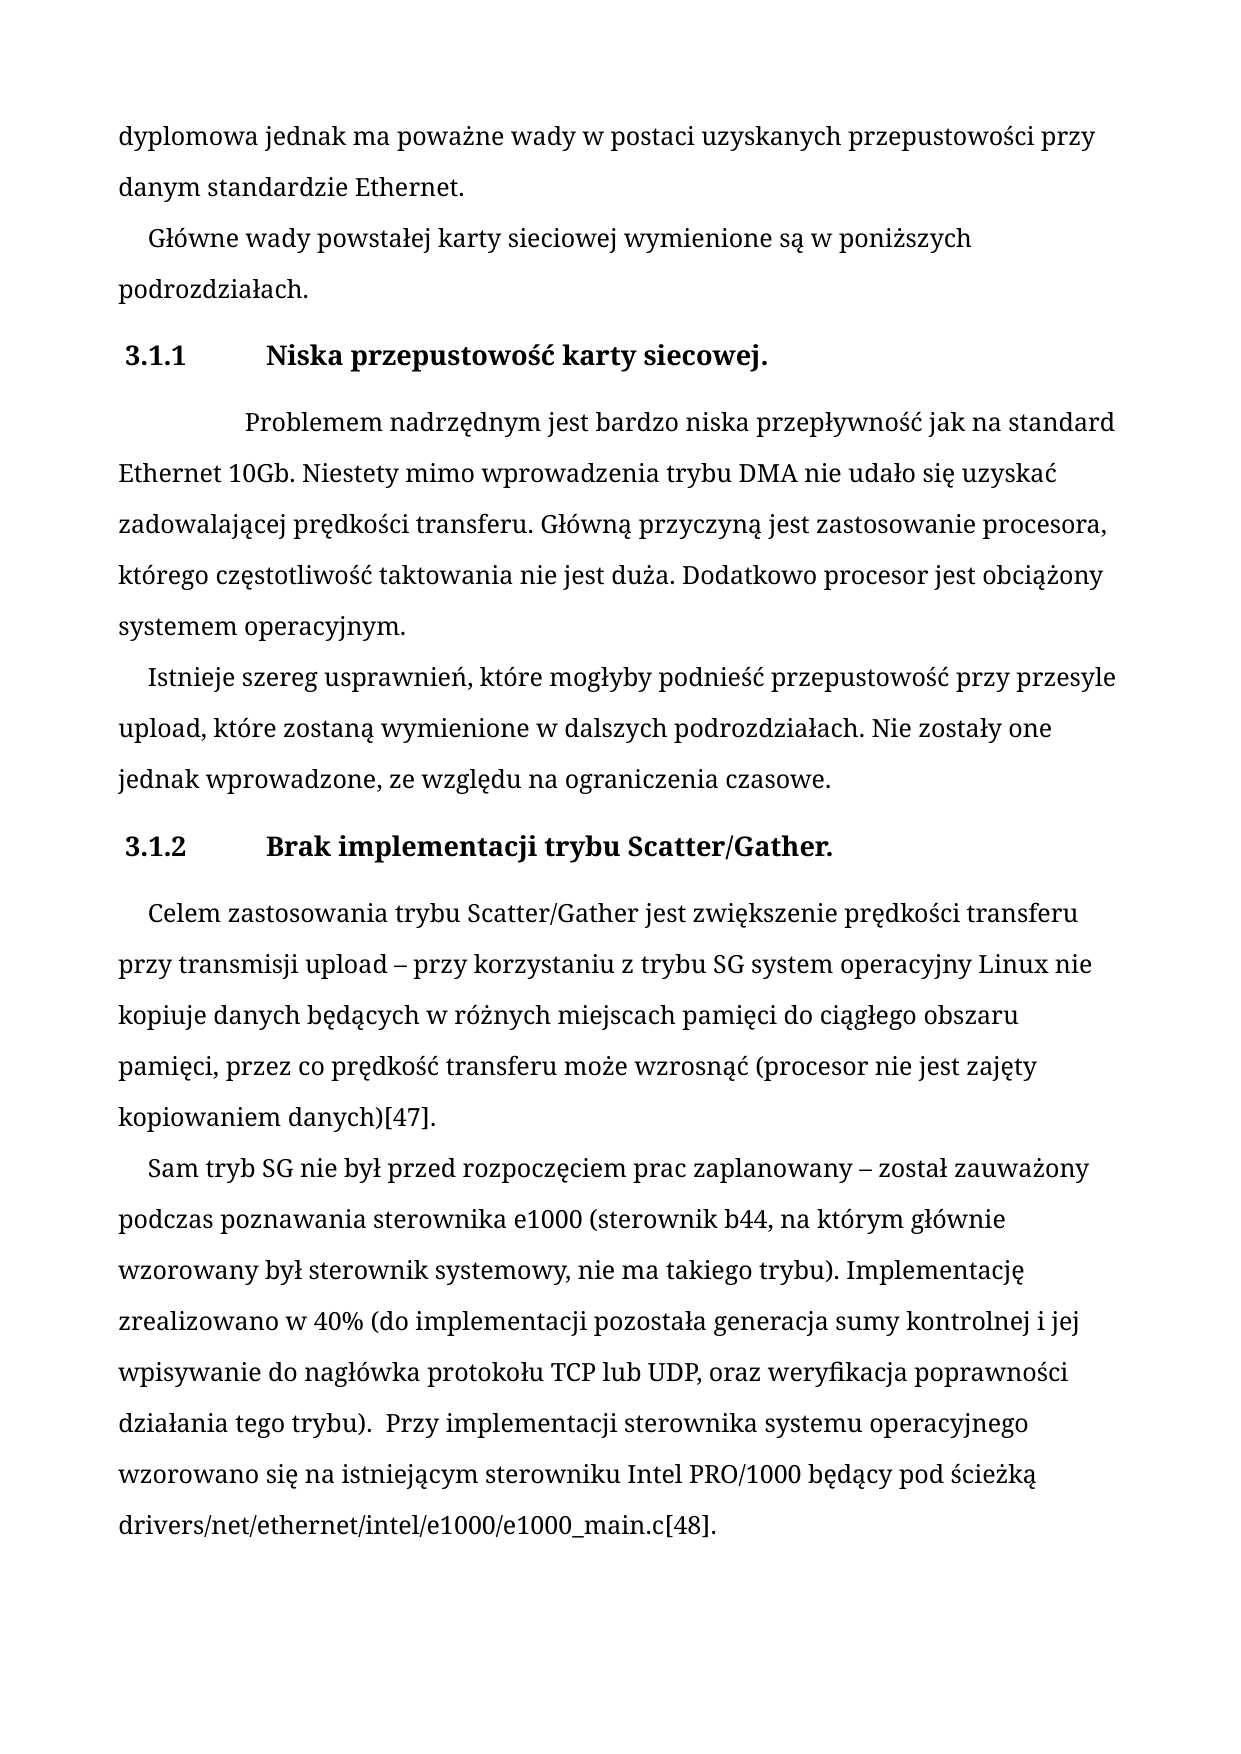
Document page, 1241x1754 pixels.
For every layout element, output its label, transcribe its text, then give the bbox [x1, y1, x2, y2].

text Problemem nadrzędnym jest bardzo niska przepływność jak na standard Ethernet 10Gb. Niestety mimo wprowadzenia trybu DMA nie udało się uzyskać zadowalającej prędkości transferu. Główną przyczyną jest zastosowanie procesora, którego częstotliwość taktowania nie jest duża. Dodatkowo procesor jest obciążony systemem operacyjnym. [118, 405, 1122, 643]
text dyplomowa jednak ma poważne wady w postaci uzyskanych przepustowości przy danym standardzie Ethernet. [118, 118, 1122, 203]
text Główne wady powstałej karty sieciowej wymienione są w poniższych podrozdziałach. [118, 220, 1122, 305]
text Istnieje szereg usprawnień, które mogłyby podnieść przepustowość przy przesyle upload, które zostaną wymienione w dalszych podrozdziałach. Nie zostały one jednak wprowadzone, ze względu na ograniczenia czasowe. [118, 660, 1122, 796]
subtitle Niska przepustowość karty siecowej. [118, 337, 1122, 374]
text Sam tryb SG nie był przed rozpoczęciem prac zaplanowany – został zauważony podczas poznawania sterownika e1000 (sterownik b44, na którym głównie wzorowany był sterownik systemowy, nie ma takiego trybu). Implementację zrealizowano w 40% (do implementacji pozostała generacja sumy kontrolnej i jej wpisywanie do nagłówka protokołu TCP lub UDP, oraz weryfikacja poprawności działania tego trybu). Przy implementacji sterownika systemu operacyjnego wzorowano się na istniejącym sterowniku Intel PRO/1000 będący pod ścieżką drivers/net/ethernet/intel/e1000/e1000_main.c[48]. [118, 1151, 1122, 1542]
text Celem zastosowania trybu Scatter/Gather jest zwiększenie prędkości transferu przy transmisji upload – przy korzystaniu z trybu SG system operacyjny Linux nie kopiuje danych będących w różnych miejscach pamięci do ciągłego obszaru pamięci, przez co prędkość transferu może wzrosnąć (procesor nie jest zajęty kopiowaniem danych)[47]. [118, 895, 1122, 1134]
subtitle Brak implementacji trybu Scatter/Gather. [118, 828, 1122, 864]
